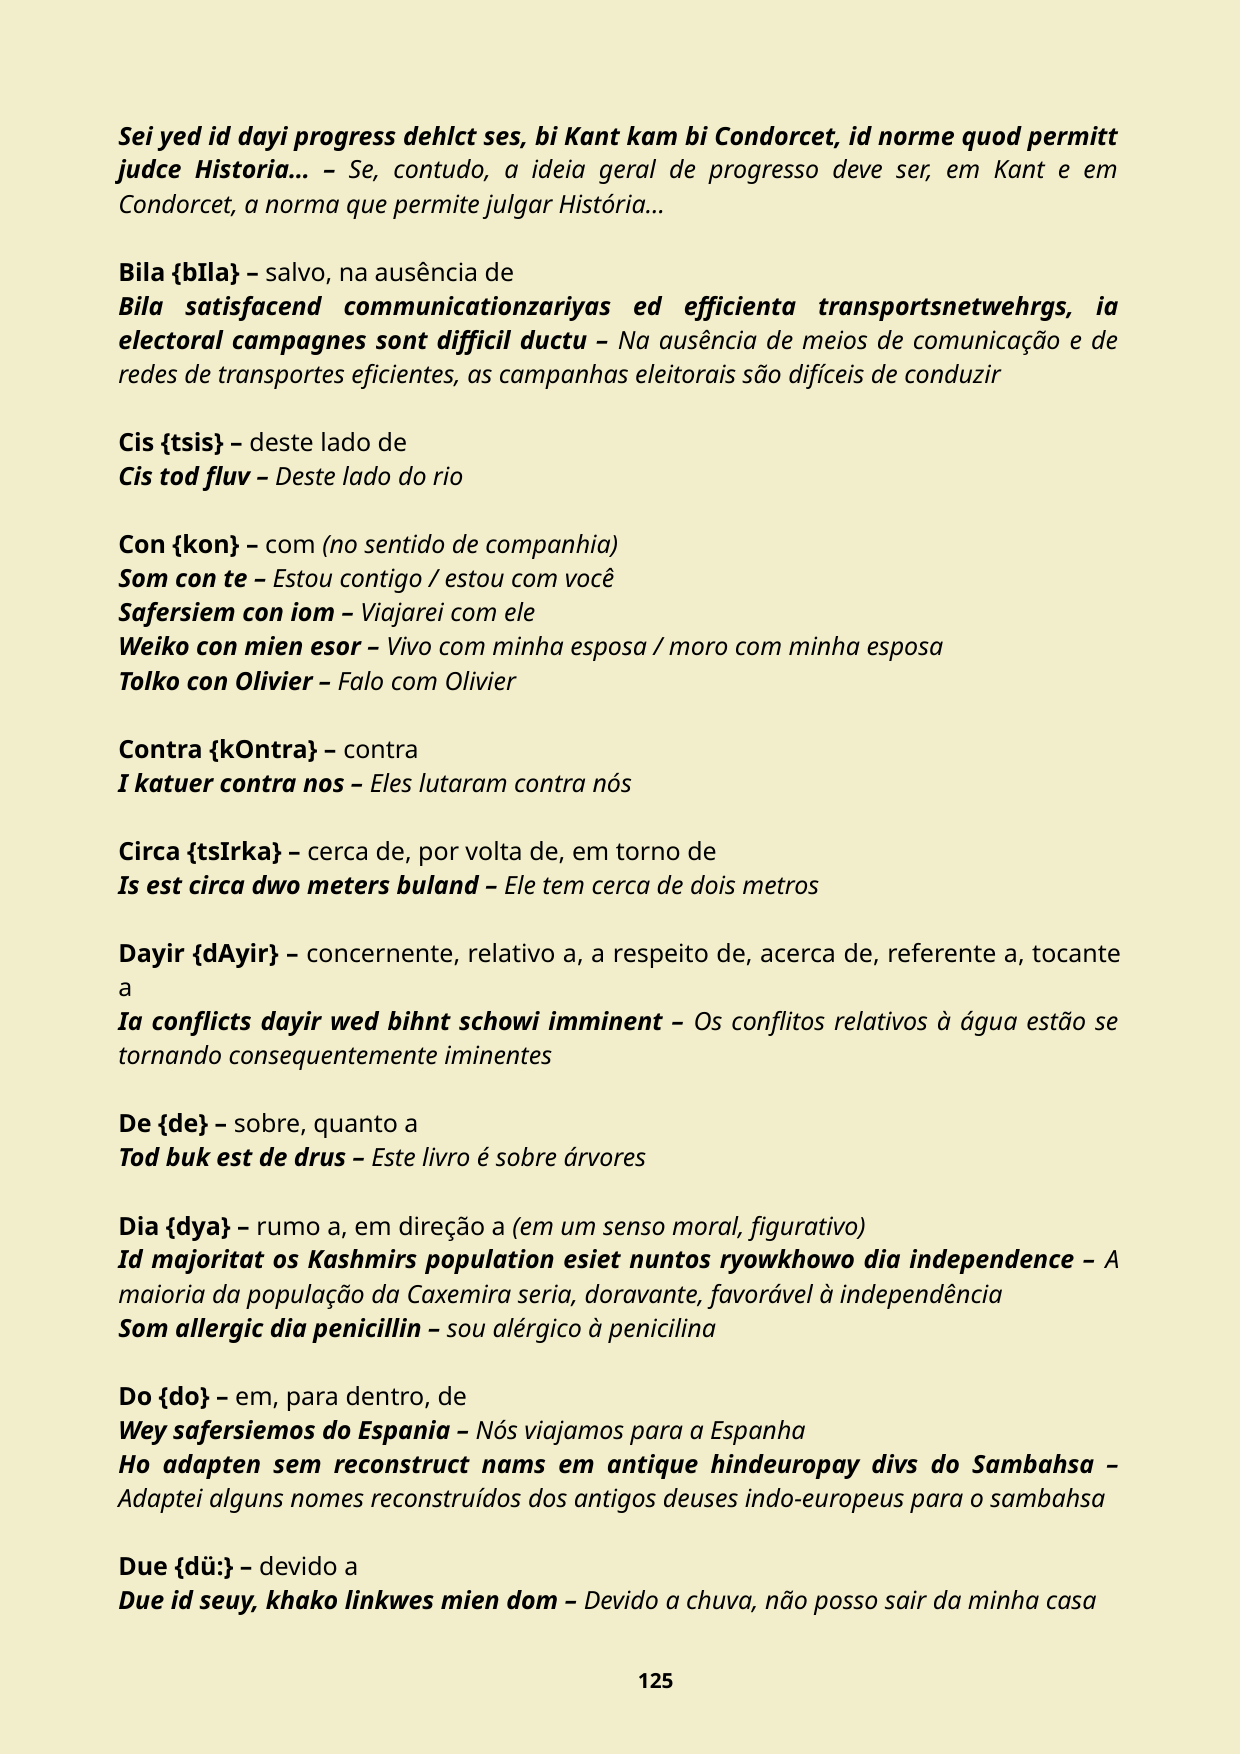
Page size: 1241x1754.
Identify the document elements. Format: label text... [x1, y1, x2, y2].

text Tod buk est de drus – Este livro é sobre árvores [118, 1140, 1122, 1174]
text Safersiem con iom – Viajarei com ele [118, 595, 1122, 629]
text Tolko con Olivier – Falo com Olivier [118, 663, 1122, 697]
text Contra {kOntra} – contra [118, 731, 1122, 765]
text Id majoritat os Kashmirs population esiet nuntos ryowkhowo dia independence – A maioria da população da Caxemira seria, doravante, favorável à independência [118, 1242, 1122, 1310]
text I katuer contra nos – Eles lutaram contra nós [118, 765, 1122, 799]
text Due id seuy, khako linkwes mien dom – Devido a chuva, não posso sair da minha casa [118, 1583, 1122, 1617]
text Cis tod fluv – Deste lado do rio [118, 459, 1122, 493]
text Ho adapten sem reconstruct nams em antique hindeuropay divs do Sambahsa – Adaptei alguns nomes reconstruídos dos antigos deuses indo-europeus para o sambahsa [118, 1447, 1122, 1515]
text Dia {dya} – rumo a, em direção a (em um senso moral, figurativo) [118, 1208, 1122, 1242]
text Bila satisfacend communicationzariyas ed efficienta transportsnetwehrgs, ia electoral campagnes sont difficil ductu – Na ausência de meios de comunicação e de redes de transportes eficientes, as campanhas eleitorais são difíceis de conduzir [118, 288, 1122, 391]
text De {de} – sobre, quanto a [118, 1106, 1122, 1140]
text Do {do} – em, para dentro, de [118, 1378, 1122, 1412]
text Sei yed id dayi progress dehlct ses, bi Kant kam bi Condorcet, id norme quod permitt judce Historia… – Se, contudo, a ideia geral de progresso deve ser, em Kant e em Condorcet, a norma que permite julgar História… [118, 118, 1122, 220]
text Weiko con mien esor – Vivo com minha esposa / moro com minha esposa [118, 629, 1122, 663]
text Wey safersiemos do Espania – Nós viajamos para a Espanha [118, 1412, 1122, 1447]
text Bila {bIla} – salvo, na ausência de [118, 254, 1122, 288]
text Som con te – Estou contigo / estou com você [118, 561, 1122, 595]
text Circa {tsIrka} – cerca de, por volta de, em torno de [118, 833, 1122, 867]
text Due {dü:} – devido a [118, 1549, 1122, 1583]
text Con {kon} – com (no sentido de companhia) [118, 527, 1122, 561]
text Som allergic dia penicillin – sou alérgico à penicilina [118, 1310, 1122, 1344]
text Ia conflicts dayir wed bihnt schowi imminent – Os conflitos relativos à água estão se tornando consequentemente iminentes [118, 1004, 1122, 1072]
text Cis {tsis} – deste lado de [118, 425, 1122, 459]
text Dayir {dAyir} – concernente, relativo a, a respeito de, acerca de, referente a, tocante a [118, 936, 1122, 1004]
text Is est circa dwo meters buland – Ele tem cerca de dois metros [118, 867, 1122, 902]
